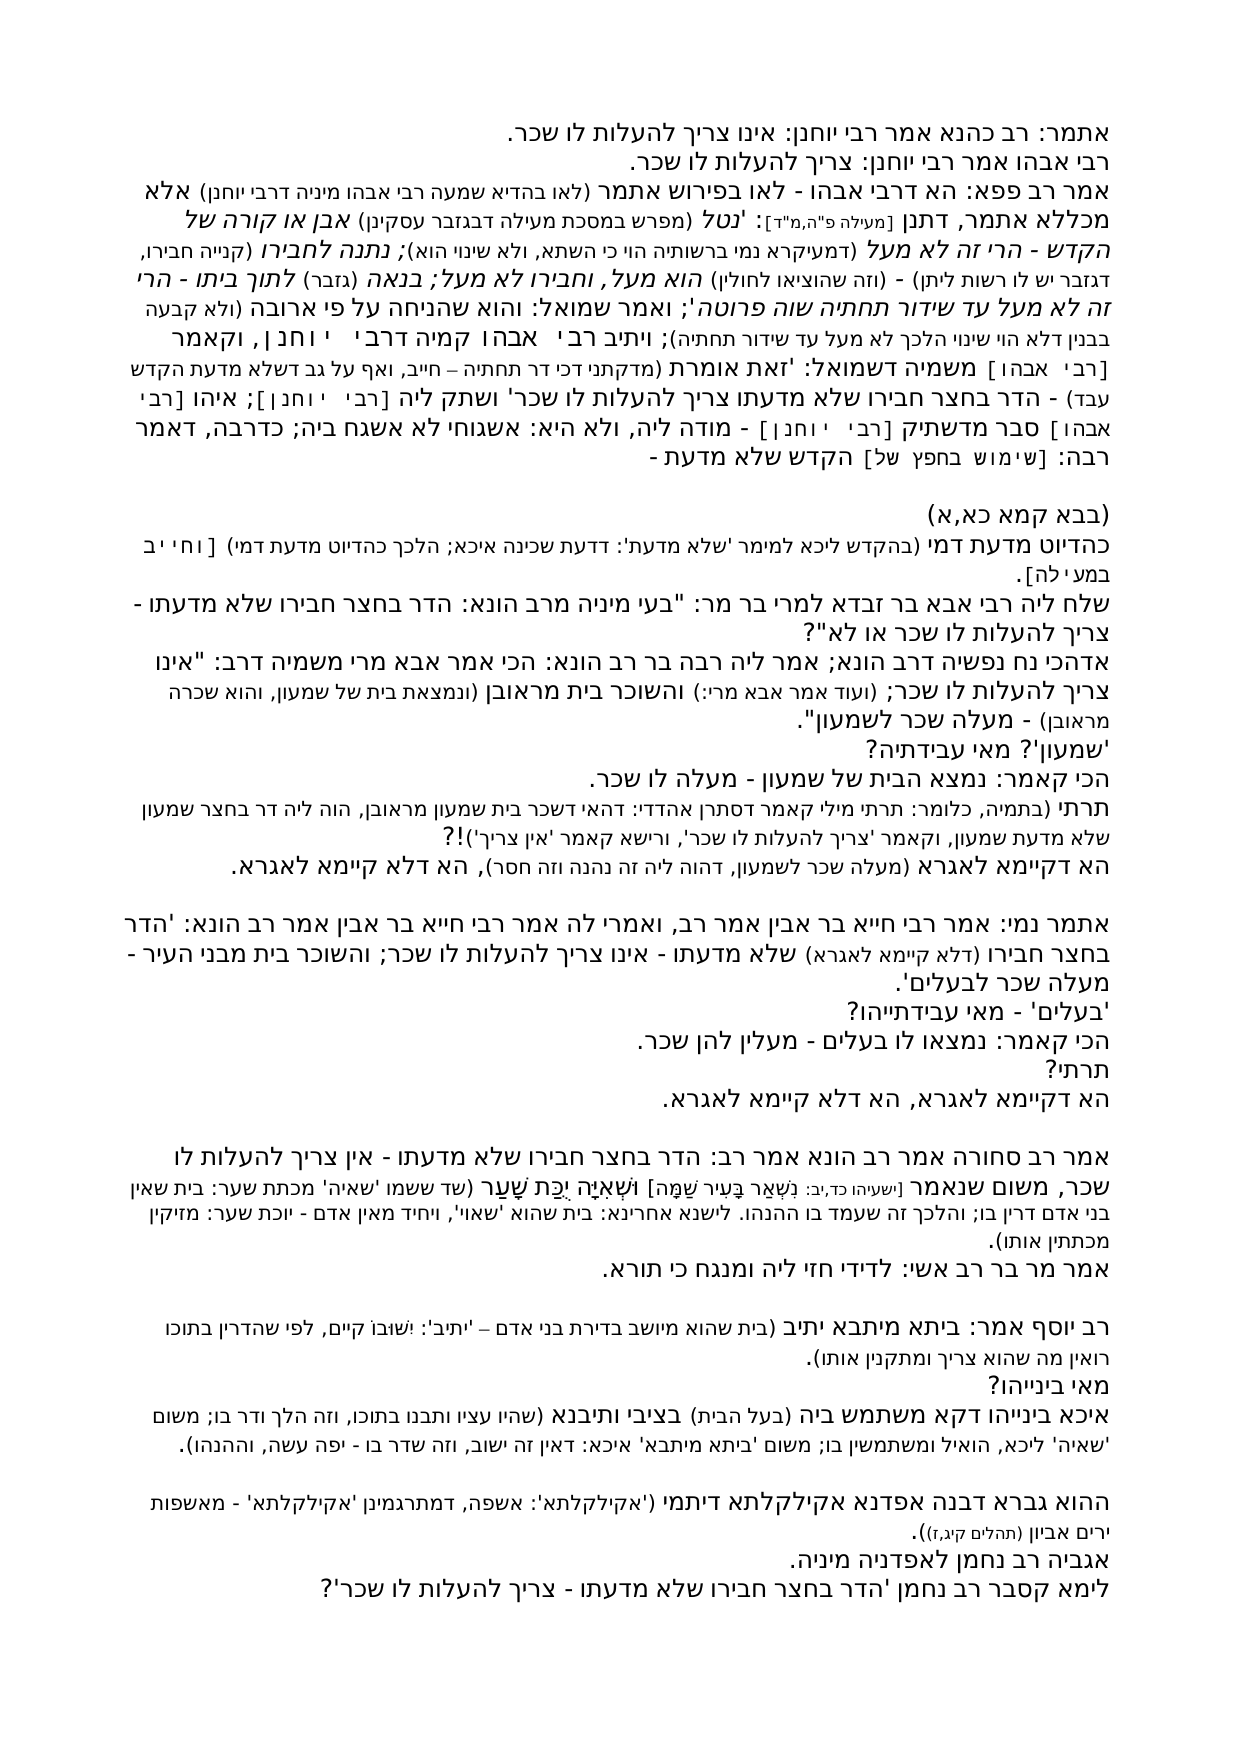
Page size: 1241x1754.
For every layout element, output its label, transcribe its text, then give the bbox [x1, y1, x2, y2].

text אמר מר בר רב אשי: לדידי חזי ליה ומנגח כי תורא. [118, 1254, 1110, 1284]
text לימא קסבר רב נחמן 'הדר בחצר חבירו שלא מדעתו - צריך להעלות לו שכר'? [118, 1574, 1110, 1604]
text רבי אבהו אמר רבי יוחנן: צריך להעלות לו שכר. [118, 147, 1110, 176]
text אמר רב סחורה אמר רב הונא אמר רב: הדר בחצר חבירו שלא מדעתו - אין צריך להעלות לו שכר, משום שנאמר [ישעיהו כד,יב: נִשְׁאַר בָּעִיר שַׁמָּה] וּשְׁאִיָּה יֻכַּת שָׁעַר (שד ששמו 'שאיה' מכתת שער: בית שאין בני אדם דרין בו; והלכך זה שעמד בו ההנהו. לישנא אחרינא: בית שהוא 'שאוי', ויחיד מאין אדם - יוכת שער: מזיקין מכתתין אותו). [118, 1143, 1110, 1254]
text רב יוסף אמר: ביתא מיתבא יתיב (בית שהוא מיושב בדירת בני אדם – 'יתיב': יִשּׁוּבוֹ קיים, לפי שהדרין בתוכו רואין מה שהוא צריך ומתקנין אותו). [118, 1312, 1110, 1371]
text אתמר נמי: אמר רבי חייא בר אבין אמר רב, ואמרי לה אמר רבי חייא בר אבין אמר רב הונא: 'הדר בחצר חבירו (דלא קיימא לאגרא) שלא מדעתו - אינו צריך להעלות לו שכר; והשוכר בית מבני העיר - מעלה שכר לבעלים'. [118, 909, 1110, 997]
text איכא בינייהו דקא משתמש ביה (בעל הבית) בציבי ותיבנא (שהיו עציו ותבנו בתוכו, וזה הלך ודר בו; משום 'שאיה' ליכא, הואיל ומשתמשין בו; משום 'ביתא מיתבא' איכא: דאין זה ישוב, וזה שדר בו - יפה עשה, וההנהו). [118, 1400, 1110, 1458]
text ההוא גברא דבנה אפדנא אקילקלתא דיתמי ('אקילקלתא': אשפה, דמתרגמינן 'אקילקלתא' - מאשפות ירים אביון (תהלים קיג,ז)). [118, 1487, 1110, 1545]
text הא דקיימא לאגרא (מעלה שכר לשמעון, דהוה ליה זה נהנה וזה חסר), הא דלא קיימא לאגרא. [118, 852, 1110, 881]
text תרתי (בתמיה, כלומר: תרתי מילי קאמר דסתרן אהדדי: דהאי דשכר בית שמעון מראובן, הוה ליה דר בחצר שמעון שלא מדעת שמעון, וקאמר 'צריך להעלות לו שכר', ורישא קאמר 'אין צריך')!? [118, 793, 1110, 852]
text אמר רב פפא: הא דרבי אבהו - לאו בפירוש אתמר (לאו בהדיא שמעה רבי אבהו מיניה דרבי יוחנן) אלא מכללא אתמר, דתנן [מעילה פ"ה,מ"ד]: 'נטל (מפרש במסכת מעילה דבגזבר עסקינן) אבן או קורה של הקדש - הרי זה לא מעל (דמעיקרא נמי ברשותיה הוי כי השתא, ולא שינוי הוא); נתנה לחבירו (קנייה חבירו, דגזבר יש לו רשות ליתן) - (וזה שהוציאו לחולין) הוא מעל, וחבירו לא מעל; בנאה (גזבר) לתוך ביתו - הרי זה לא מעל עד שידור תחתיה שוה פרוטה'; ואמר שמואל: והוא שהניחה על פי ארובה (ולא קבעה בבנין דלא הוי שינוי הלכך לא מעל עד שידור תחתיה); ויתיב רבי אבהו קמיה דרבי יוחנן, וקאמר [רבי אבהו] משמיה דשמואל: 'זאת אומרת (מדקתני דכי דר תחתיה – חייב, ואף על גב דשלא מדעת הקדש עבד) - הדר בחצר חבירו שלא מדעתו צריך להעלות לו שכר' ושתק ליה [רבי יוחנן]; איהו [רבי אבהו] סבר מדשתיק [רבי יוחנן] - מודה ליה, ולא היא: אשגוחי לא אשגח ביה; כדרבה, דאמר רבה: [שימוש בחפץ של] הקדש שלא מדעת - [118, 176, 1110, 472]
text שלח ליה רבי אבא בר זבדא למרי בר מר: "בעי מיניה מרב הונא: הדר בחצר חבירו שלא מדעתו - צריך להעלות לו שכר או לא"? [118, 589, 1110, 647]
text מאי בינייהו? [118, 1371, 1110, 1400]
text אדהכי נח נפשיה דרב הונא; אמר ליה רבה בר רב הונא: הכי אמר אבא מרי משמיה דרב: "אינו צריך להעלות לו שכר; (ועוד אמר אבא מרי:) והשוכר בית מראובן (ונמצאת בית של שמעון, והוא שכרה מראובן) - מעלה שכר לשמעון". [118, 647, 1110, 735]
text כהדיוט מדעת דמי (בהקדש ליכא למימר 'שלא מדעת': דדעת שכינה איכא; הלכך כהדיוט מדעת דמי) [וחייב במעילה]. [118, 530, 1110, 589]
text הכי קאמר: נמצא הבית של שמעון - מעלה לו שכר. [118, 764, 1110, 793]
text (בבא קמא כא,א) [118, 501, 1110, 530]
text אתמר: רב כהנא אמר רבי יוחנן: אינו צריך להעלות לו שכר. [118, 118, 1110, 147]
text 'שמעון'? מאי עבידתיה? [118, 735, 1110, 764]
text 'בעלים' - מאי עבידתייהו? [118, 997, 1110, 1026]
text תרתי? [118, 1056, 1110, 1085]
text הכי קאמר: נמצאו לו בעלים - מעלין להן שכר. [118, 1026, 1110, 1056]
text הא דקיימא לאגרא, הא דלא קיימא לאגרא. [118, 1085, 1110, 1114]
text אגביה רב נחמן לאפדניה מיניה. [118, 1545, 1110, 1574]
